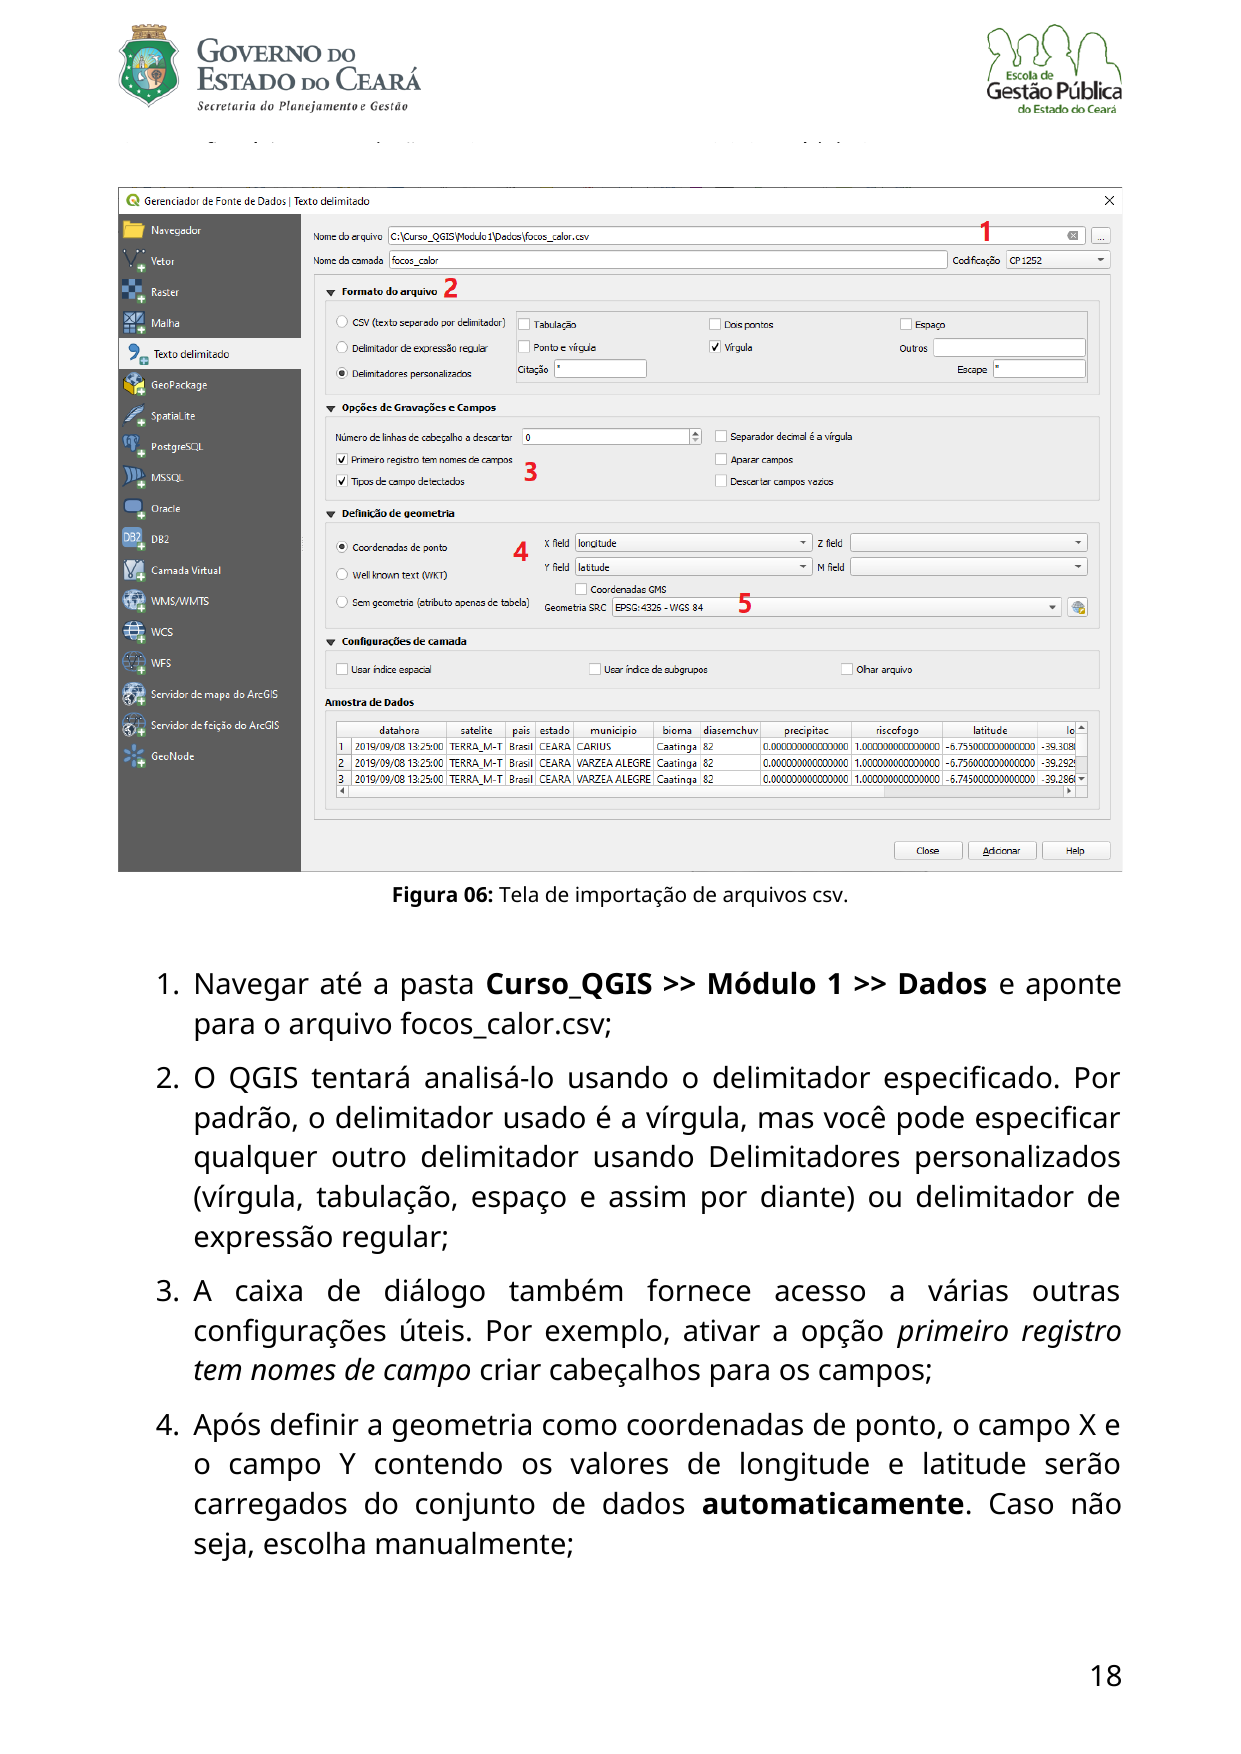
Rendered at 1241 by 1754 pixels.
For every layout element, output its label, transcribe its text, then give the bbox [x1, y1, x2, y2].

list A caixa de diálogo também fornece acesso a várias outras configurações úteis. Por exemplo, ativar a opção primeiro registro tem nomes de campo criar cabeçalhos para os campos; [156, 1270, 1122, 1389]
text Figura 06: Tela de importação de arquivos csv. [118, 872, 1122, 909]
list O QGIS tentará analisá-lo usando o delimitador especificado. Por padrão, o delimitador usado é a vírgula, mas você pode especificar qualquer outro delimitador usando Delimitadores personalizados (vírgula, tabulação, espaço e assim por diante) ou delimitador de expressão regular; [156, 1057, 1122, 1256]
list Navegar até a pasta Curso_QGIS >> Módulo 1 >> Dados e aponte para o arquivo focos_calor.csv; [156, 963, 1122, 1043]
list Após definir a geometria como coordenadas de ponto, o campo X e o campo Y contendo os valores de longitude e latitude serão carregados do conjunto de dados automaticamente. Caso não seja, escolha manualmente; [156, 1404, 1122, 1563]
picture [118, 24, 1122, 113]
picture [118, 187, 1123, 872]
